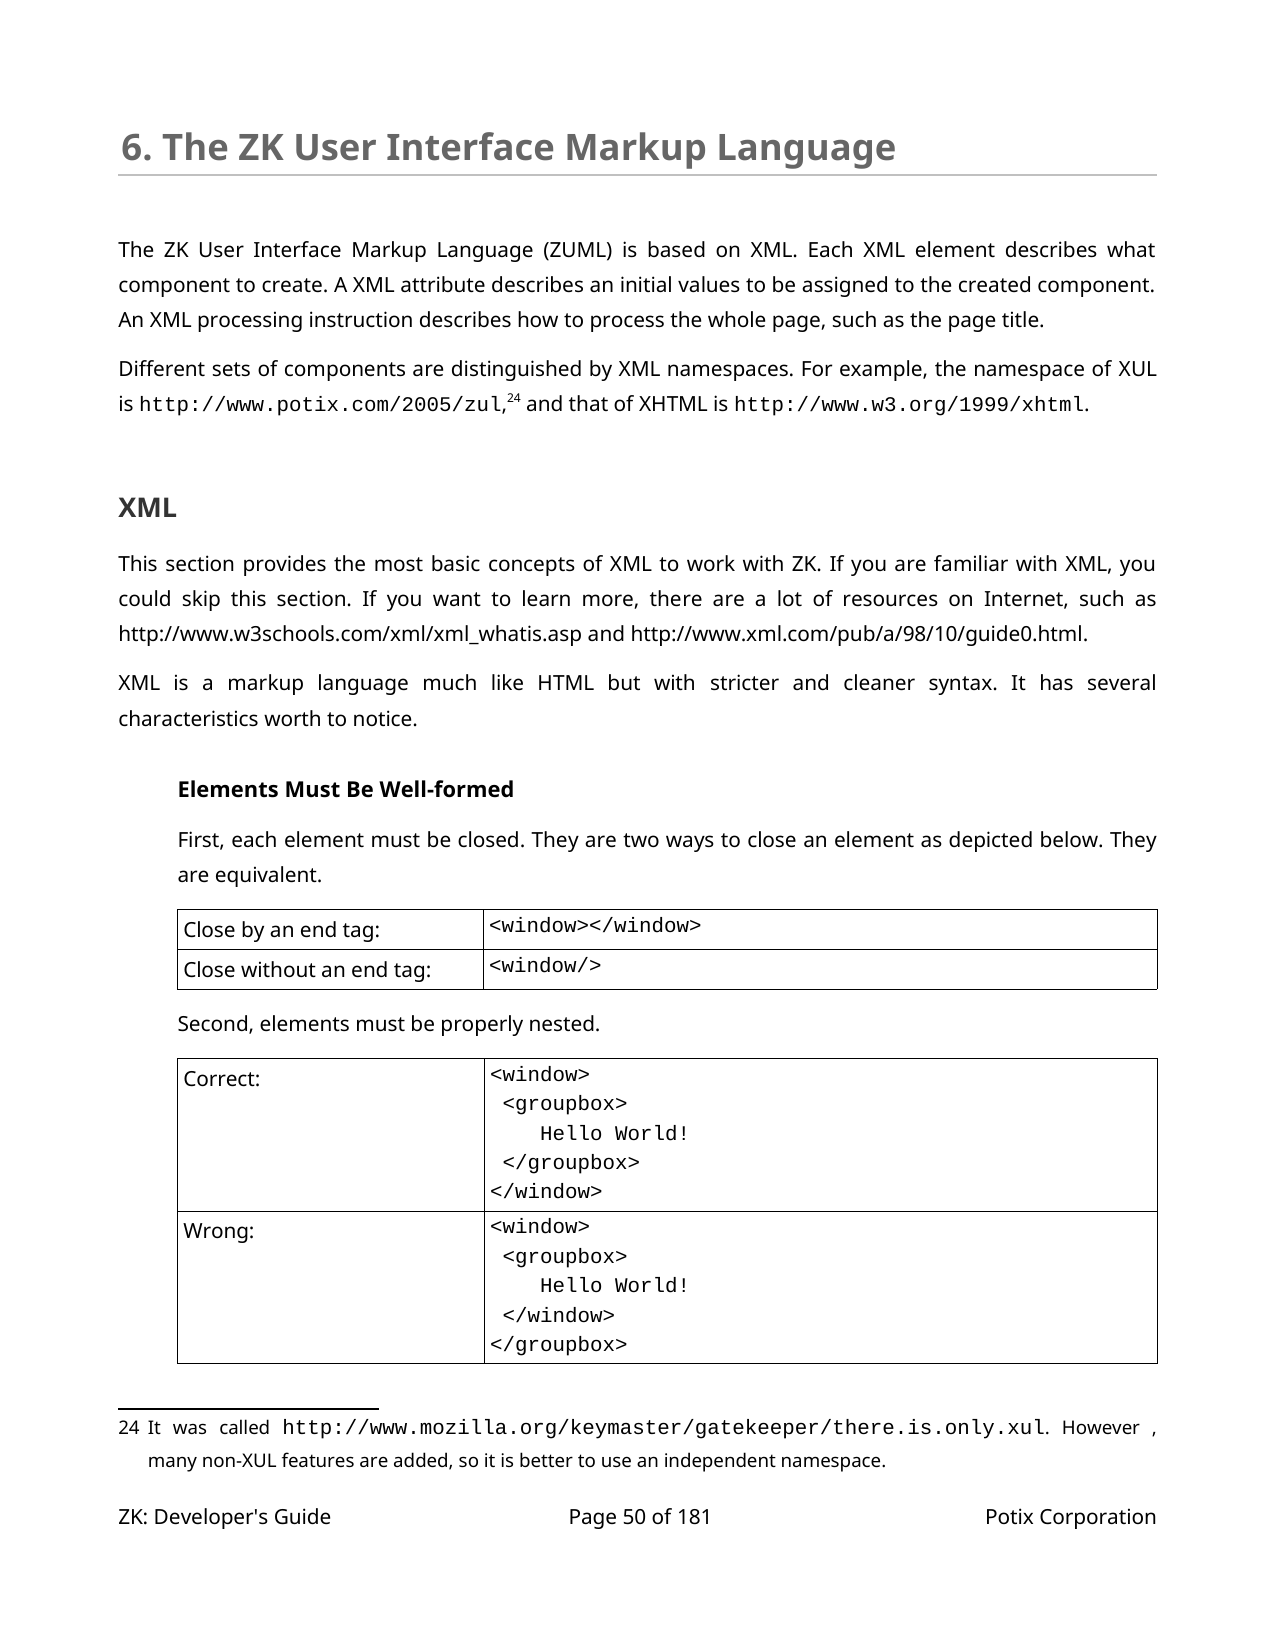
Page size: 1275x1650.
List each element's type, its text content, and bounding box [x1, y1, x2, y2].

table_header Close by an end tag: [178, 910, 483, 949]
table_cell <window> <groupbox> Hello World! </window> </groupbox> [485, 1212, 1157, 1363]
text XML is a markup language much like HTML but with stricter and cleaner syntax. It has several characteristics worth to notice. [118, 668, 1157, 732]
subtitle Elements Must Be Well-formed [177, 774, 1157, 804]
text The ZK User Interface Markup Language (ZUML) is based on XML. Each XML element describes what component to create. A XML attribute describes an initial values to be assigned to the created component. An XML processing instruction describes how to process the whole page, such as the page title. [118, 235, 1157, 333]
text First, each element must be closed. They are two ways to close an element as depicted below. They are equivalent. [177, 825, 1157, 888]
table_header <window> <groupbox> Hello World! </groupbox> </window> [485, 1059, 1157, 1211]
table_cell Wrong: [178, 1212, 484, 1363]
table_header Correct: [178, 1059, 484, 1211]
table_cell Close without an end tag: [178, 950, 483, 989]
subtitle XML [118, 489, 1157, 526]
table_header <window></window> [484, 910, 1157, 949]
text It was called http://www.mozilla.org/keymaster/gatekeeper/there.is.only.xul. However , many non-XUL features are added, so it is better to use an independent namespace. [118, 1415, 1157, 1473]
text This section provides the most basic concepts of XML to work with ZK. If you are familiar with XML, you could skip this section. If you want to learn more, there are a lot of resources on Internet, such as http://www.w3schools.com/xml/xml_whatis.asp and http://www.xml.com/pub/a/98/10/guide0.html. [118, 549, 1157, 648]
text Second, elements must be properly nested. [177, 1009, 1157, 1038]
subtitle 6. The ZK User Interface Markup Language [118, 118, 1157, 174]
table_cell <window/> [484, 950, 1157, 989]
text Different sets of components are distinguished by XML namespaces. For example, the namespace of XUL is http://www.potix.com/2005/zul, and that of XHTML is http://www.w3.org/1999/xhtml. [118, 354, 1157, 418]
